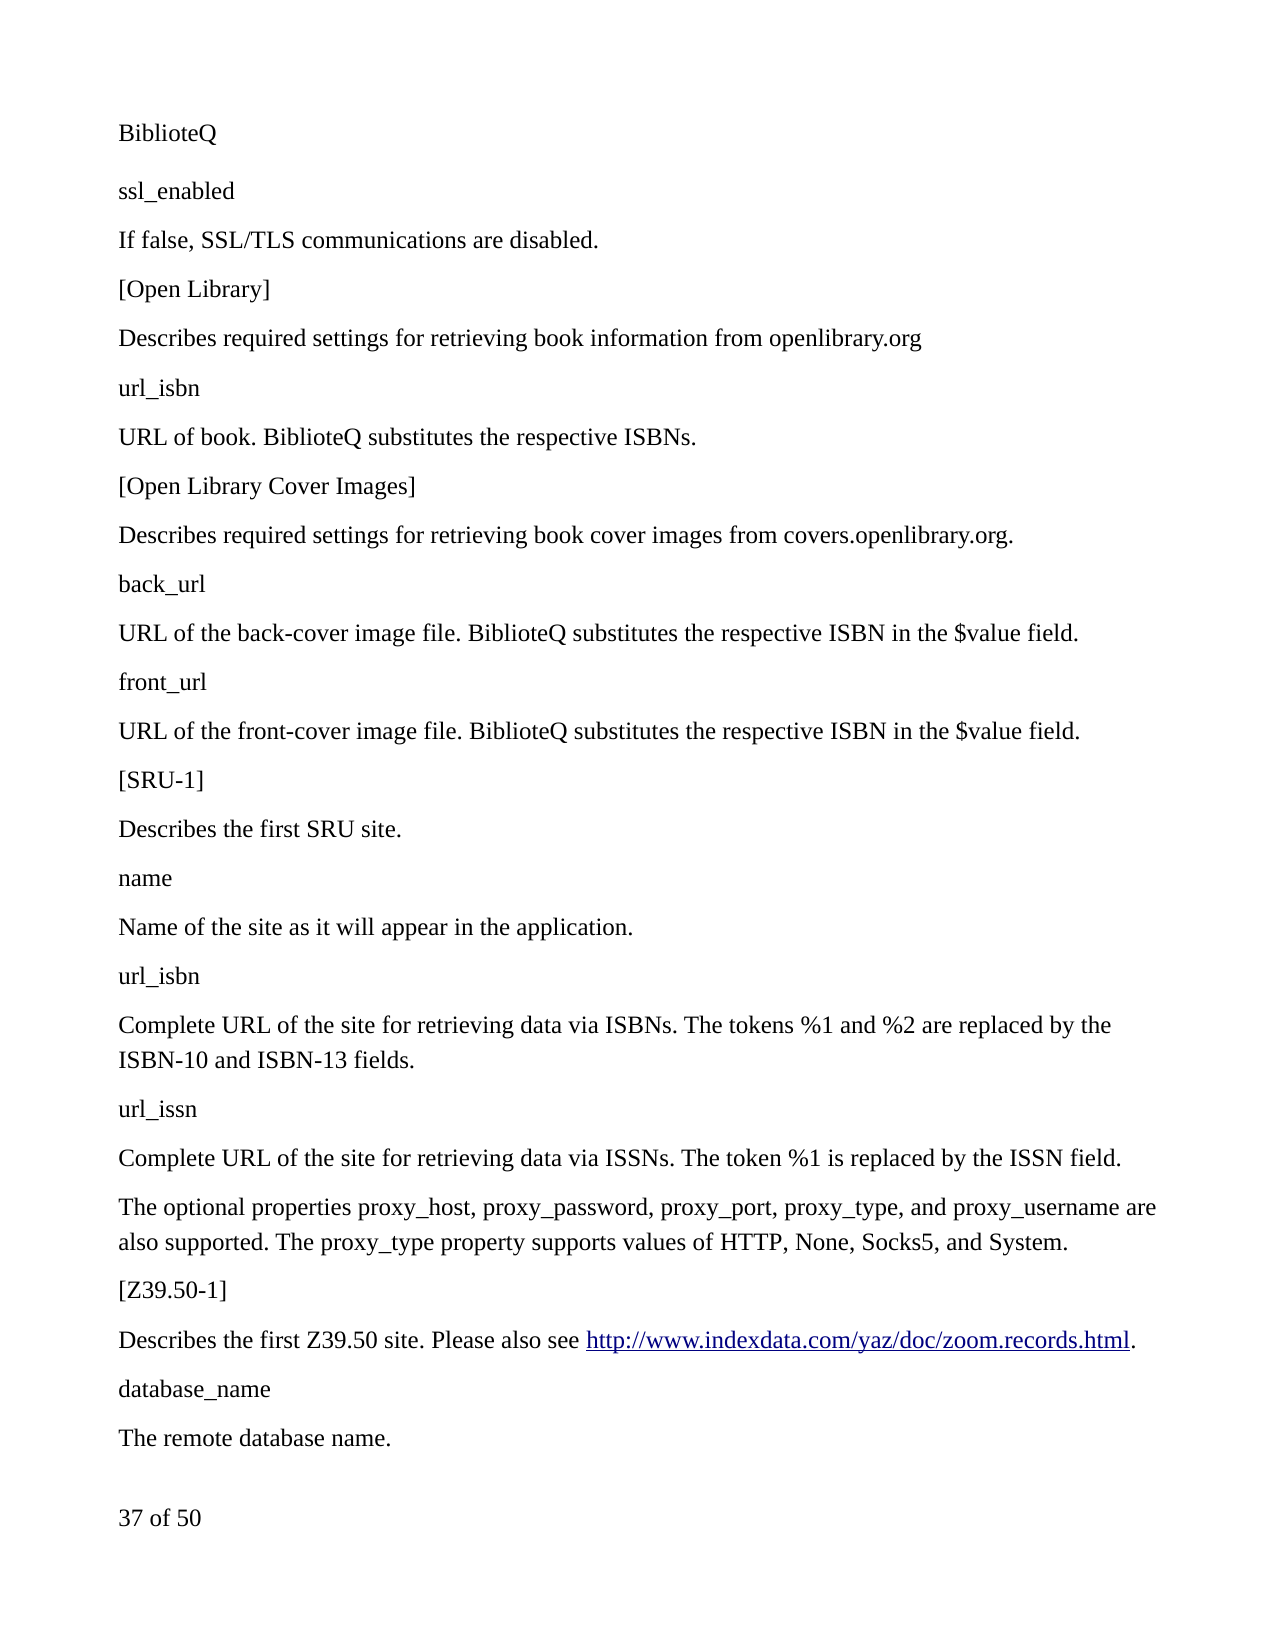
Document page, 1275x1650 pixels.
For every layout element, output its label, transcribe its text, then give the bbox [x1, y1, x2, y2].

text [Open Library Cover Images] [118, 471, 1157, 499]
text database_name [118, 1374, 1157, 1402]
text Describes required settings for retrieving book information from openlibrary.org [118, 323, 1157, 352]
text [Z39.50-1] [118, 1276, 1157, 1304]
text front_url [118, 667, 1157, 696]
text Describes the first SRU site. [118, 814, 1157, 843]
text Name of the site as it will appear in the application. [118, 912, 1157, 941]
text URL of book. BiblioteQ substitutes the respective ISBNs. [118, 422, 1157, 450]
text If false, SSL/TLS communications are disabled. [118, 225, 1157, 254]
text name [118, 863, 1157, 892]
text The remote database name. [118, 1423, 1157, 1452]
text The optional properties proxy_host, proxy_password, proxy_port, proxy_type, and proxy_username are also supported. The proxy_type property supports values of HTTP, None, Socks5, and System. [118, 1192, 1157, 1255]
text Describes required settings for retrieving book cover images from covers.openlibrary.org. [118, 520, 1157, 548]
text [Open Library] [118, 274, 1157, 303]
text Complete URL of the site for retrieving data via ISBNs. The tokens %1 and %2 are replaced by the ISBN-10 and ISBN-13 fields. [118, 1010, 1157, 1074]
text [SRU-1] [118, 765, 1157, 794]
text url_issn [118, 1094, 1157, 1123]
text ssl_enabled [118, 176, 1157, 205]
text Describes the first Z39.50 site. Please also see http://www.indexdata.com/yaz/doc/zoom.records.html. [118, 1325, 1157, 1353]
text URL of the back-cover image file. BiblioteQ substitutes the respective ISBN in the $value field. [118, 618, 1157, 647]
text Complete URL of the site for retrieving data via ISSNs. The token %1 is replaced by the ISSN field. [118, 1143, 1157, 1172]
text url_isbn [118, 961, 1157, 990]
text back_url [118, 569, 1157, 598]
text URL of the front-cover image file. BiblioteQ substitutes the respective ISBN in the $value field. [118, 716, 1157, 745]
text url_isbn [118, 373, 1157, 401]
